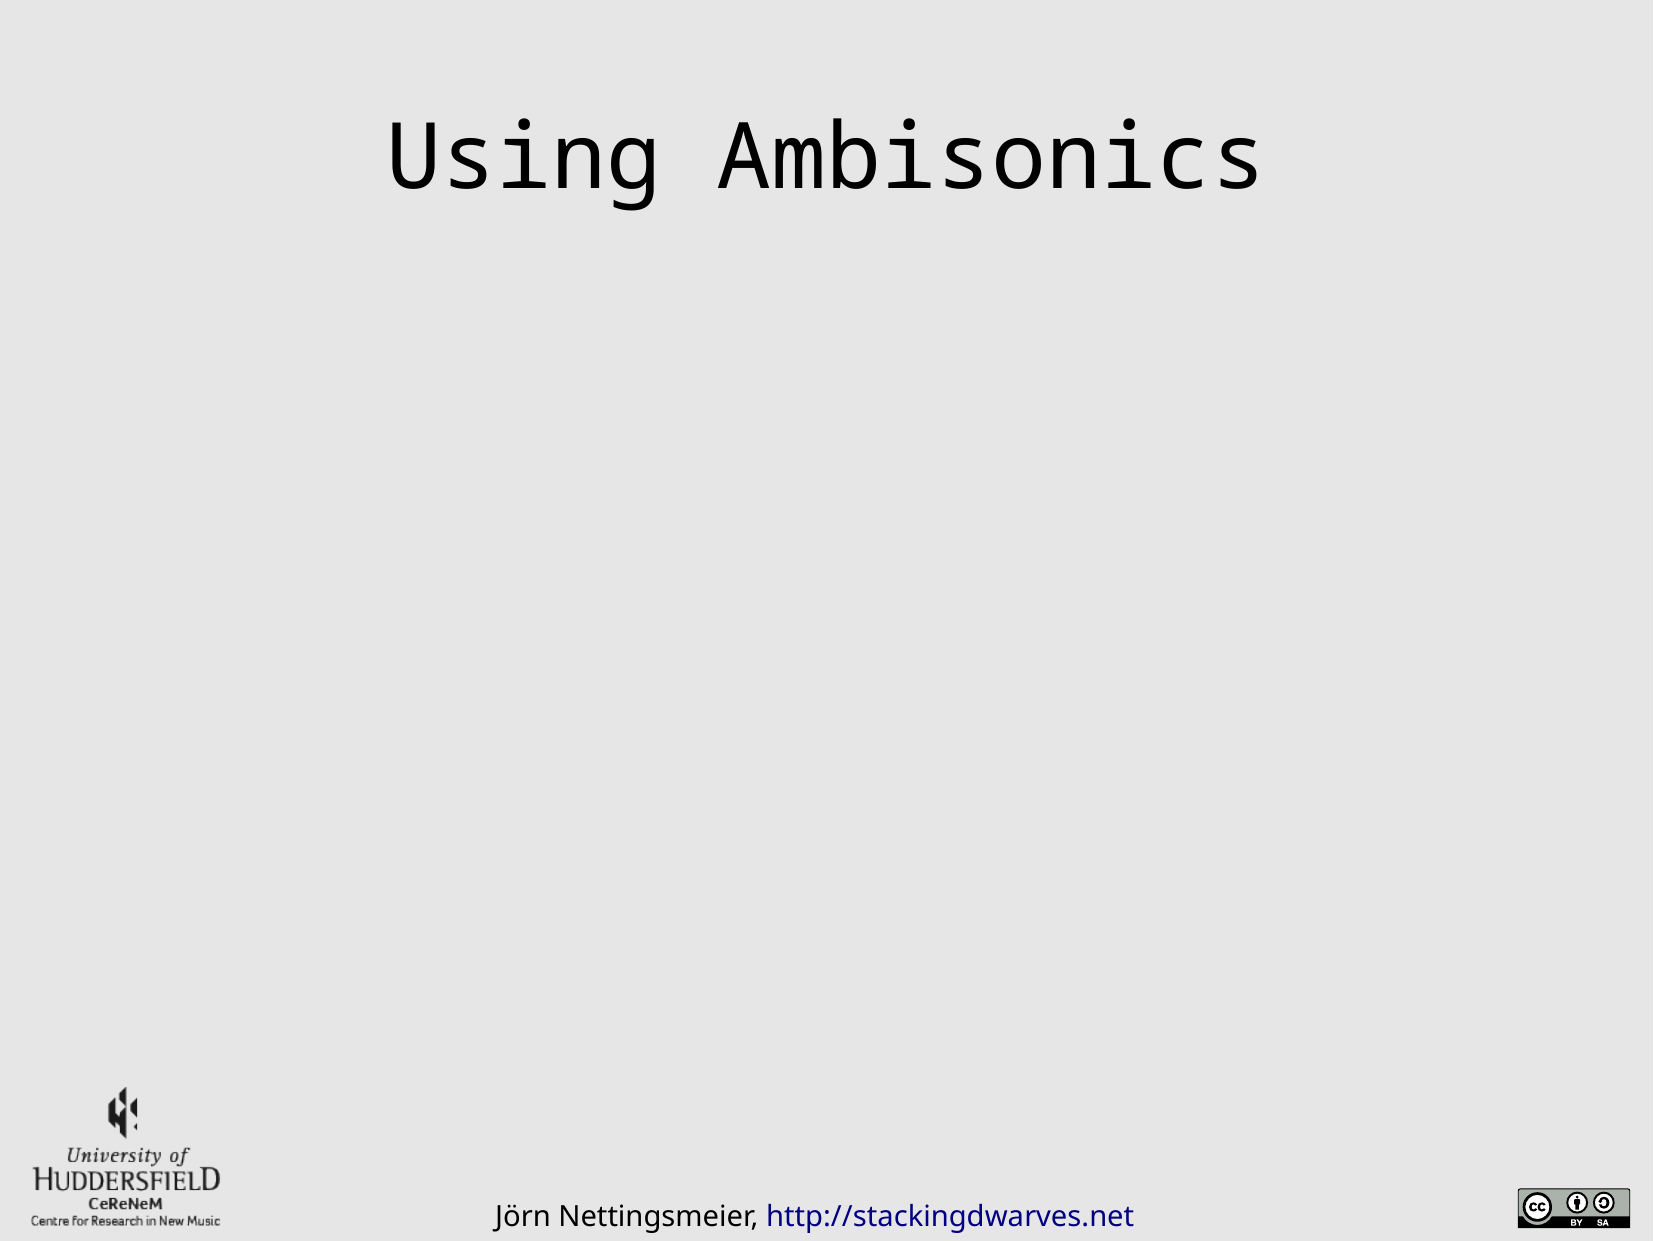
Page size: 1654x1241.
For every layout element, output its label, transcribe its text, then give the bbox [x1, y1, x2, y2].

picture [31, 1087, 222, 1229]
title Using Ambisonics [82, 49, 1571, 257]
